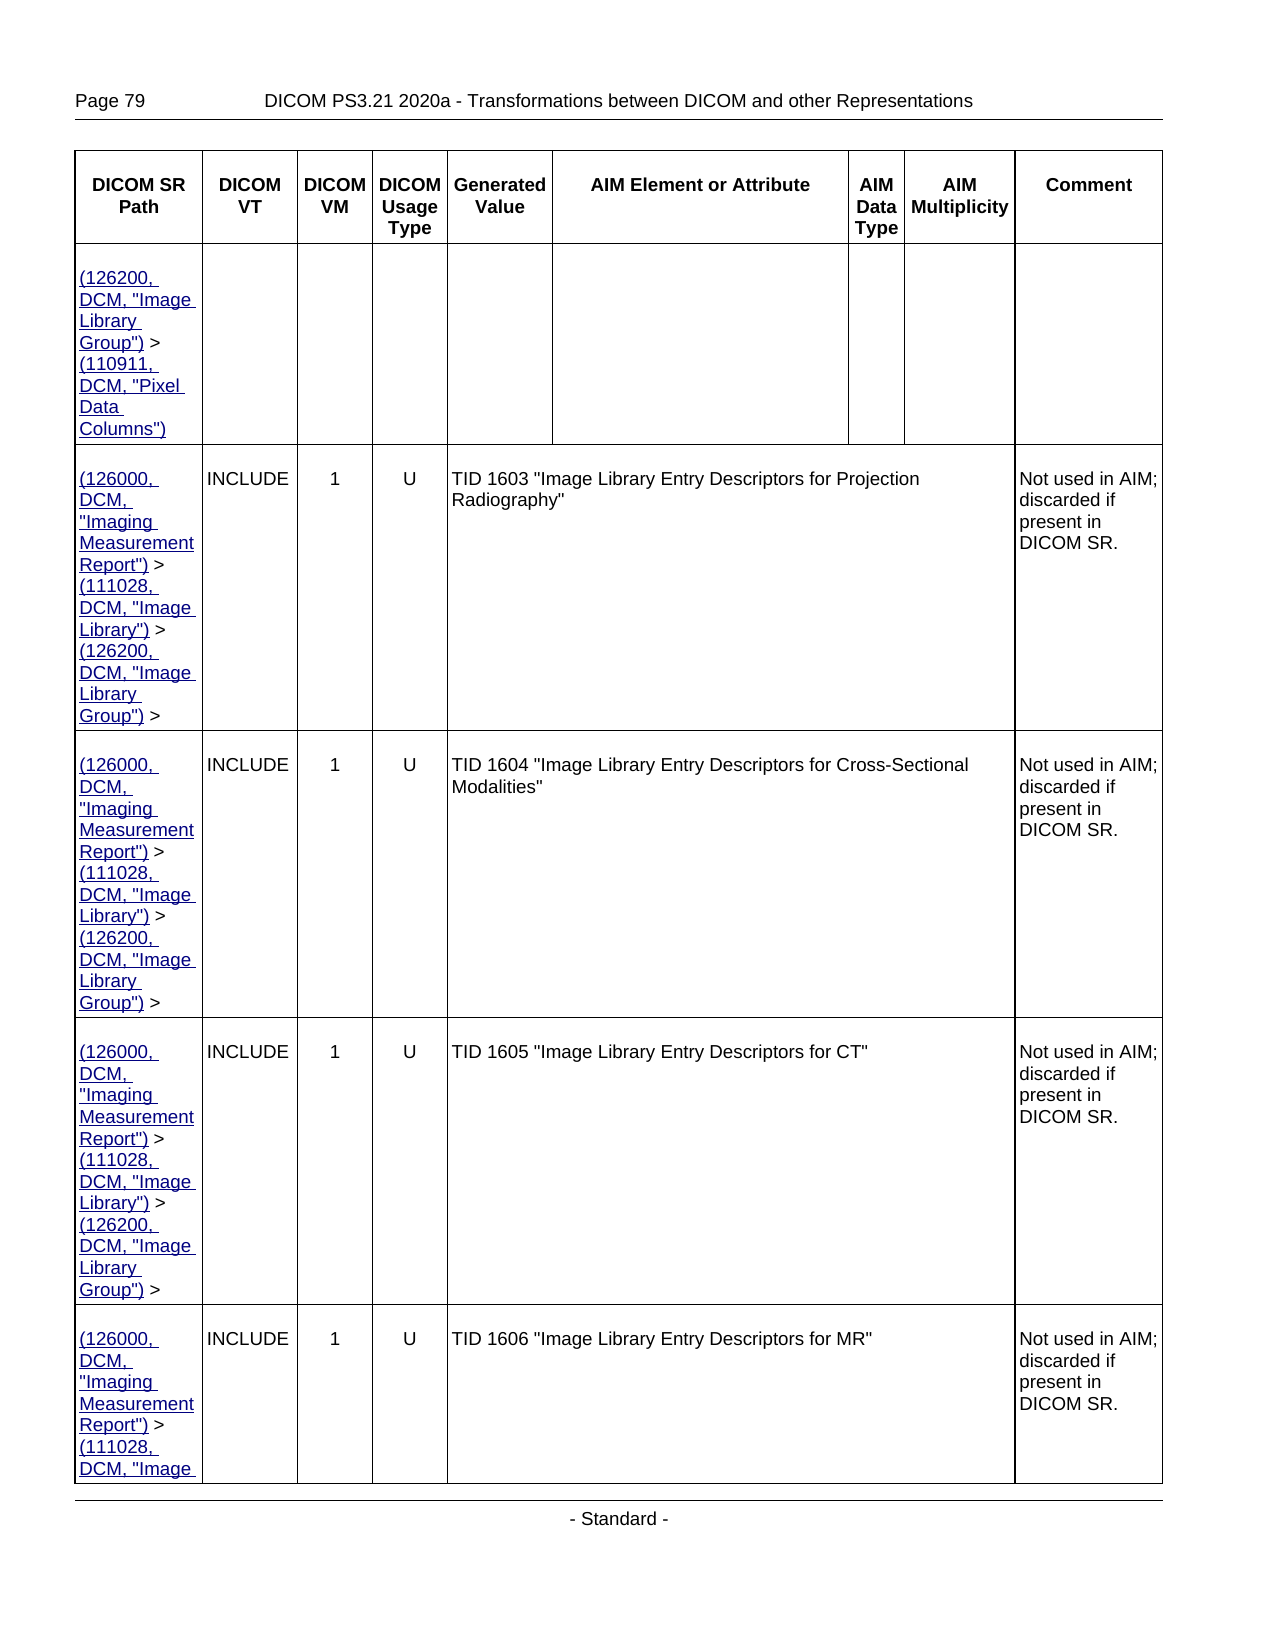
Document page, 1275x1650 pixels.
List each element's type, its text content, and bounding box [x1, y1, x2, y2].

table_header DICOM Usage Type [373, 151, 447, 243]
table_cell INCLUDE [203, 445, 297, 730]
table_cell Not used in AIM; discarded if present in DICOM SR. [1016, 1305, 1162, 1483]
table_cell [448, 244, 552, 443]
table_cell 1 [298, 731, 372, 1017]
table_cell (126000, DCM, "Imaging Measurement Report") > (111028, DCM, "Image [76, 1305, 202, 1483]
table_cell [849, 244, 904, 443]
table_cell Not used in AIM; discarded if present in DICOM SR. [1016, 731, 1162, 1017]
table_header Comment [1016, 151, 1162, 243]
table_cell U [373, 1018, 447, 1304]
table_header Generated Value [448, 151, 552, 243]
table_cell [298, 244, 372, 443]
table_cell INCLUDE [203, 1018, 297, 1304]
table_cell [373, 244, 447, 443]
table_cell 1 [298, 1018, 372, 1304]
table_header AIM Multiplicity [905, 151, 1014, 243]
table_header AIM Data Type [849, 151, 904, 243]
table_cell U [373, 731, 447, 1017]
table_header DICOM SR Path [76, 151, 202, 243]
table_cell TID 1605 "Image Library Entry Descriptors for CT" [448, 1018, 1014, 1304]
table_cell TID 1604 "Image Library Entry Descriptors for Cross-Sectional Modalities" [448, 731, 1014, 1017]
table_cell [553, 244, 848, 443]
table_cell TID 1606 "Image Library Entry Descriptors for MR" [448, 1305, 1014, 1483]
table_header DICOM VT [203, 151, 297, 243]
table_cell U [373, 445, 447, 730]
table_cell [1016, 244, 1162, 443]
table_cell U [373, 1305, 447, 1483]
table_header DICOM VM [298, 151, 372, 243]
table_cell (126200, DCM, "Image Library Group") > (110911, DCM, "Pixel Data Columns") [76, 244, 202, 443]
table_cell 1 [298, 445, 372, 730]
table_cell (126000, DCM, "Imaging Measurement Report") > (111028, DCM, "Image Library") > (126200, DCM, "Image Library Group") > [76, 1018, 202, 1304]
table_header AIM Element or Attribute [553, 151, 848, 243]
table_cell INCLUDE [203, 731, 297, 1017]
table_cell [203, 244, 297, 443]
table_cell INCLUDE [203, 1305, 297, 1483]
table_cell (126000, DCM, "Imaging Measurement Report") > (111028, DCM, "Image Library") > (126200, DCM, "Image Library Group") > [76, 445, 202, 730]
table_cell (126000, DCM, "Imaging Measurement Report") > (111028, DCM, "Image Library") > (126200, DCM, "Image Library Group") > [76, 731, 202, 1017]
table_cell TID 1603 "Image Library Entry Descriptors for Projection Radiography" [448, 445, 1014, 730]
table_cell Not used in AIM; discarded if present in DICOM SR. [1016, 1018, 1162, 1304]
table_cell 1 [298, 1305, 372, 1483]
table_cell Not used in AIM; discarded if present in DICOM SR. [1016, 445, 1162, 730]
table_cell [905, 244, 1014, 443]
